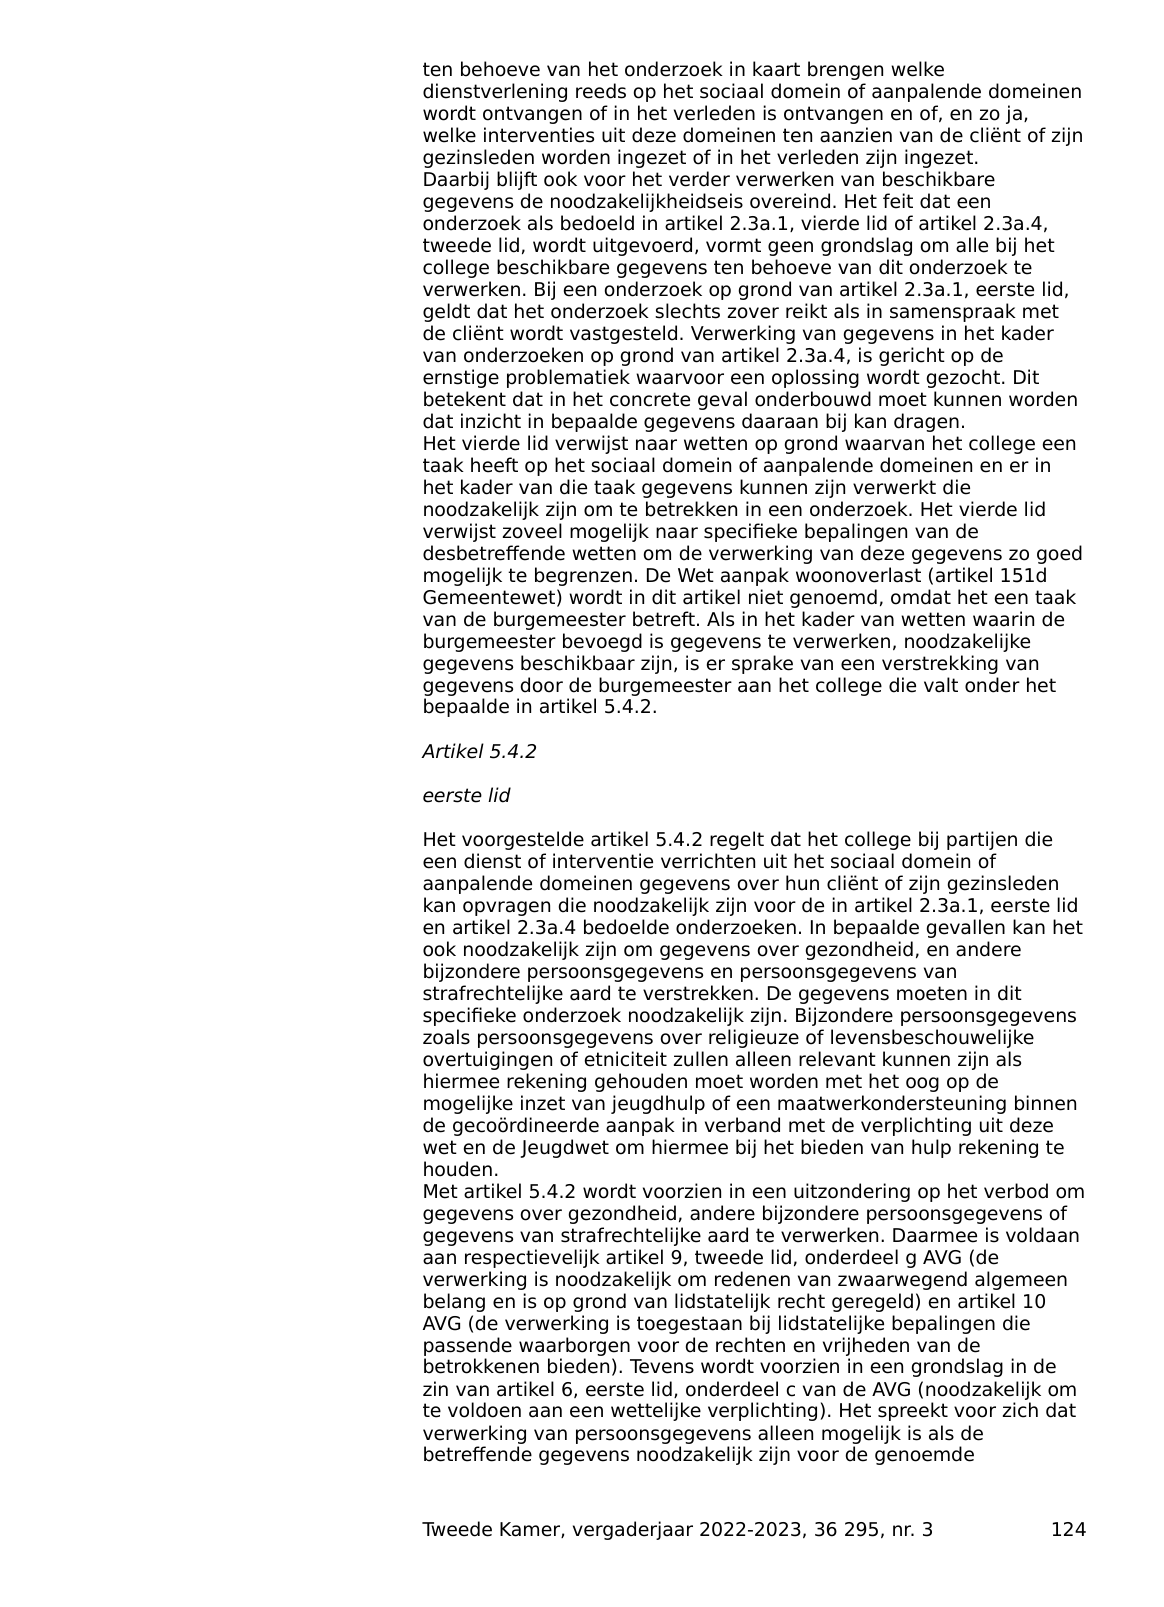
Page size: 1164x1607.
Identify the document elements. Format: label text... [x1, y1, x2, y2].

text Het voorgestelde artikel 5.4.2 regelt dat het college bij partijen die een dienst of interventie verrichten uit het sociaal domein of aanpalende domeinen gegevens over hun cliënt of zijn gezinsleden kan opvragen die noodzakelijk zijn voor de in artikel 2.3a.1, eerste lid en artikel 2.3a.4 bedoelde onderzoeken. In bepaalde gevallen kan het ook noodzakelijk zijn om gegevens over gezondheid, en andere bijzondere persoonsgegevens en persoonsgegevens van strafrechtelijke aard te verstrekken. De gegevens moeten in dit specifieke onderzoek noodzakelijk zijn. Bijzondere persoonsgegevens zoals persoonsgegevens over religieuze of levensbeschouwelijke overtuigingen of etniciteit zullen alleen relevant kunnen zijn als hiermee rekening gehouden moet worden met het oog op de mogelijke inzet van jeugdhulp of een maatwerkondersteuning binnen de gecoördineerde aanpak in verband met de verplichting uit deze wet en de Jeugdwet om hiermee bij het bieden van hulp rekening te houden. [422, 829, 1087, 1181]
text ten behoeve van het onderzoek in kaart brengen welke dienstverlening reeds op het sociaal domein of aanpalende domeinen wordt ontvangen of in het verleden is ontvangen en of, en zo ja, welke interventies uit deze domeinen ten aanzien van de cliënt of zijn gezinsleden worden ingezet of in het verleden zijn ingezet. [422, 59, 1087, 169]
subtitle Artikel 5.4.2 [422, 741, 1087, 763]
text Daarbij blijft ook voor het verder verwerken van beschikbare gegevens de noodzakelijkheidseis overeind. Het feit dat een onderzoek als bedoeld in artikel 2.3a.1, vierde lid of artikel 2.3a.4, tweede lid, wordt uitgevoerd, vormt geen grondslag om alle bij het college beschikbare gegevens ten behoeve van dit onderzoek te verwerken. Bij een onderzoek op grond van artikel 2.3a.1, eerste lid, geldt dat het onderzoek slechts zover reikt als in samenspraak met de cliënt wordt vastgesteld. Verwerking van gegevens in het kader van onderzoeken op grond van artikel 2.3a.4, is gericht op de ernstige problematiek waarvoor een oplossing wordt gezocht. Dit betekent dat in het concrete geval onderbouwd moet kunnen worden dat inzicht in bepaalde gegevens daaraan bij kan dragen. [422, 169, 1087, 433]
text Met artikel 5.4.2 wordt voorzien in een uitzondering op het verbod om gegevens over gezondheid, andere bijzondere persoonsgegevens of gegevens van strafrechtelijke aard te verwerken. Daarmee is voldaan aan respectievelijk artikel 9, tweede lid, onderdeel g AVG (de verwerking is noodzakelijk om redenen van zwaarwegend algemeen belang en is op grond van lidstatelijk recht geregeld) en artikel 10 AVG (de verwerking is toegestaan bij lidstatelijke bepalingen die passende waarborgen voor de rechten en vrijheden van de betrokkenen bieden). Tevens wordt voorzien in een grondslag in de zin van artikel 6, eerste lid, onderdeel c van de AVG (noodzakelijk om te voldoen aan een wettelijke verplichting). Het spreekt voor zich dat verwerking van persoonsgegevens alleen mogelijk is als de betreffende gegevens noodzakelijk zijn voor de genoemde [422, 1181, 1087, 1466]
subtitle eerste lid [422, 785, 1087, 807]
text Het vierde lid verwijst naar wetten op grond waarvan het college een taak heeft op het sociaal domein of aanpalende domeinen en er in het kader van die taak gegevens kunnen zijn verwerkt die noodzakelijk zijn om te betrekken in een onderzoek. Het vierde lid verwijst zoveel mogelijk naar specifieke bepalingen van de desbetreffende wetten om de verwerking van deze gegevens zo goed mogelijk te begrenzen. De Wet aanpak woonoverlast (artikel 151d Gemeentewet) wordt in dit artikel niet genoemd, omdat het een taak van de burgemeester betreft. Als in het kader van wetten waarin de burgemeester bevoegd is gegevens te verwerken, noodzakelijke gegevens beschikbaar zijn, is er sprake van een verstrekking van gegevens door de burgemeester aan het college die valt onder het bepaalde in artikel 5.4.2. [422, 433, 1087, 718]
